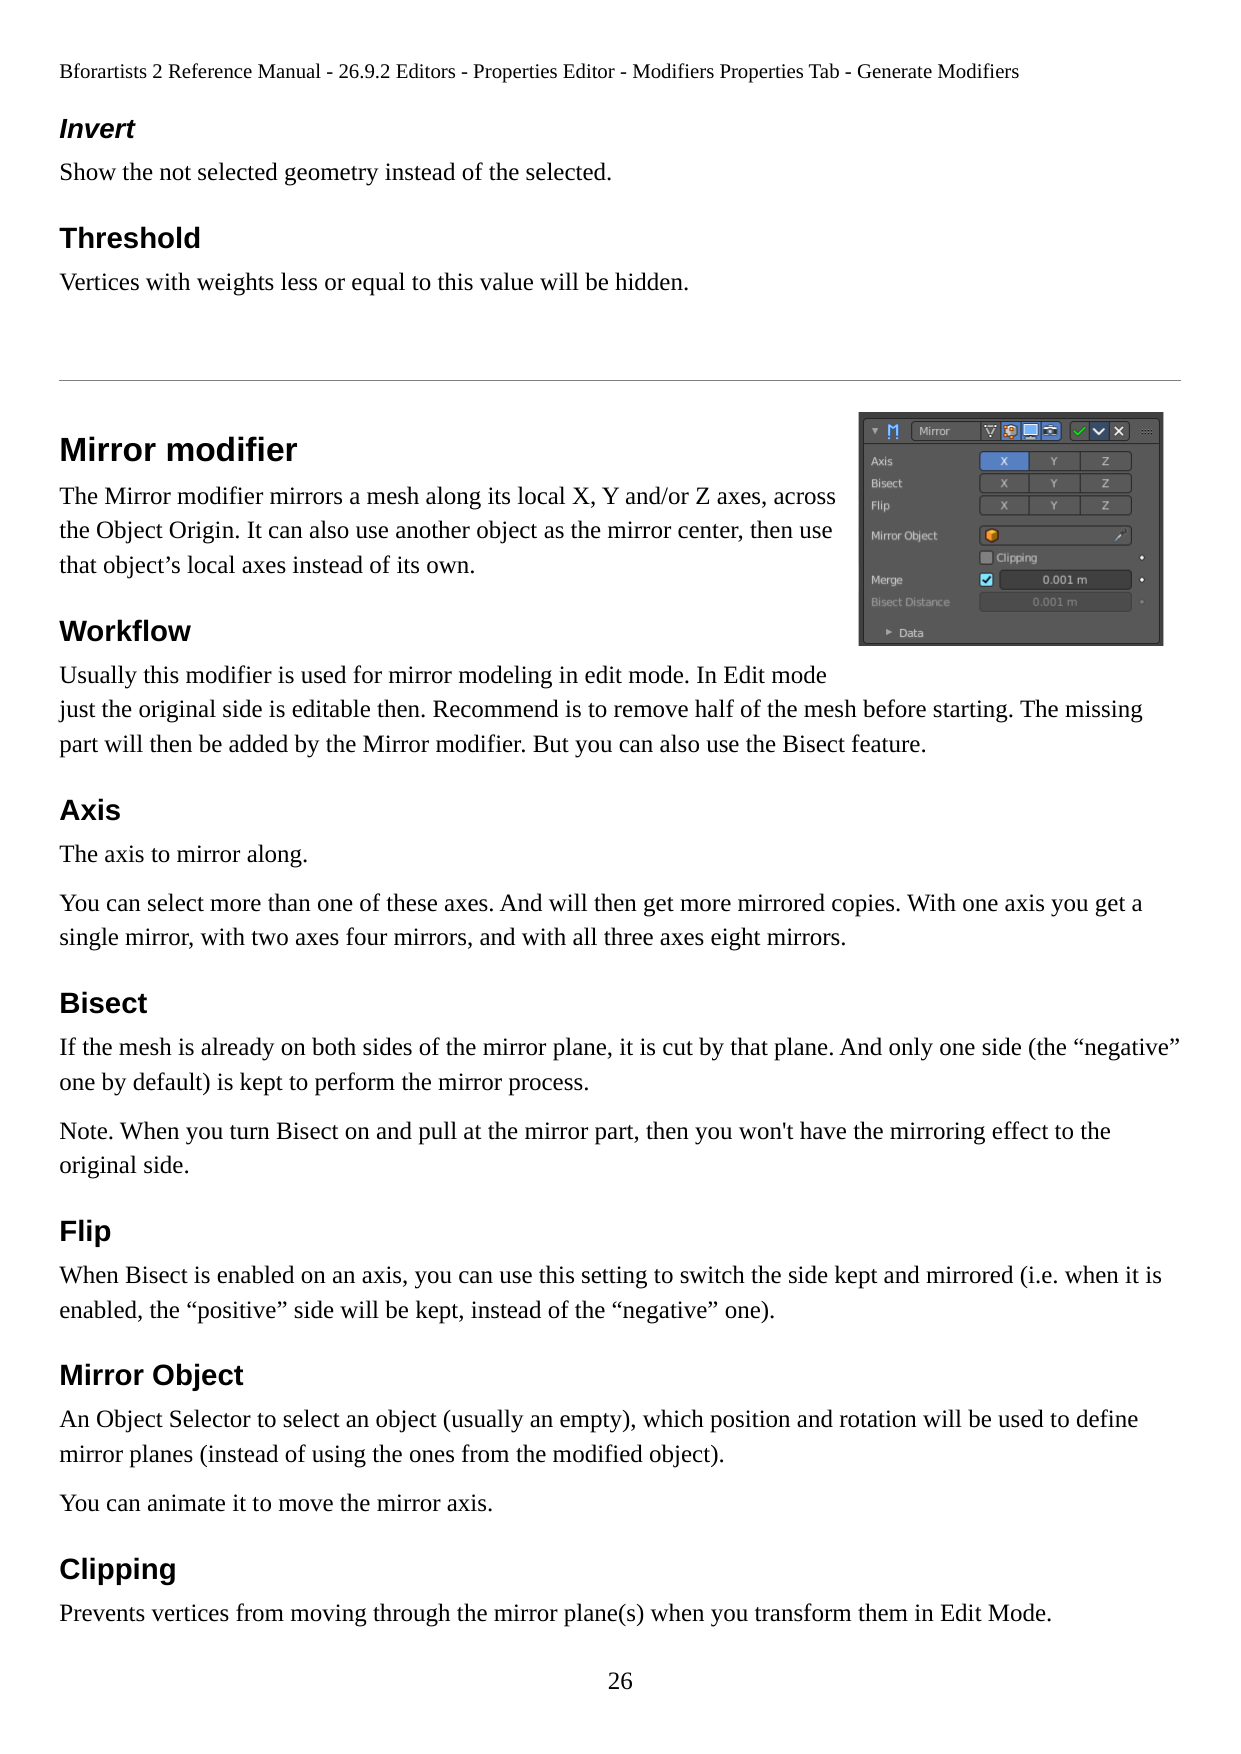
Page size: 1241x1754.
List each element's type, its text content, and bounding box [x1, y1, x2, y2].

subtitle Flip [59, 1214, 1181, 1248]
subtitle Bisect [59, 986, 1181, 1020]
subtitle Mirror modifier [59, 430, 858, 469]
text You can animate it to move the mirror axis. [59, 1488, 1181, 1517]
subtitle Workflow [59, 614, 1181, 647]
subtitle Invert [59, 113, 1181, 144]
picture [858, 412, 1164, 646]
subtitle Clipping [59, 1552, 1181, 1586]
subtitle Axis [59, 793, 1181, 826]
text Usually this modifier is used for mirror modeling in edit mode. In Edit mode just the original side is editable then. Recommend is to remove half of the mesh before starting. The missing part will then be added by the Mirror modifier. But you can also use the Bisect feature. [59, 660, 1181, 758]
text An Object Selector to select an object (usually an empty), which position and rotation will be used to define mirror planes (instead of using the ones from the modified object). [59, 1404, 1181, 1468]
text Vertices with weights less or equal to this value will be hidden. [59, 267, 1181, 296]
text You can select more than one of these axes. And will then get more mirrored copies. With one axis you get a single mirror, with two axes four mirrors, and with all three axes eight mirrors. [59, 888, 1181, 951]
text If the mesh is already on both sides of the mirror plane, it is cut by that plane. And only one side (the “negative” one by default) is kept to perform the mirror process. [59, 1032, 1181, 1096]
subtitle [1164, 430, 1181, 469]
text The Mirror modifier mirrors a mesh along its local X, Y and/or Z axes, across the Object Origin. It can also use another object as the mirror center, then use that object’s local axes instead of its own. [59, 481, 858, 579]
subtitle Mirror Object [59, 1358, 1181, 1392]
subtitle Threshold [59, 221, 1181, 254]
text Prevents vertices from moving through the mirror plane(s) when you transform them in Edit Mode. [59, 1598, 1181, 1627]
text Show the not selected geometry instead of the selected. [59, 157, 1181, 186]
text When Bisect is enabled on an axis, you can use this setting to switch the side kept and mirrored (i.e. when it is enabled, the “positive” side will be kept, instead of the “negative” one). [59, 1260, 1181, 1323]
text The axis to mirror along. [59, 839, 1181, 868]
text Note. When you turn Bisect on and pull at the mirror part, then you won't have the mirroring effect to the original side. [59, 1116, 1181, 1179]
